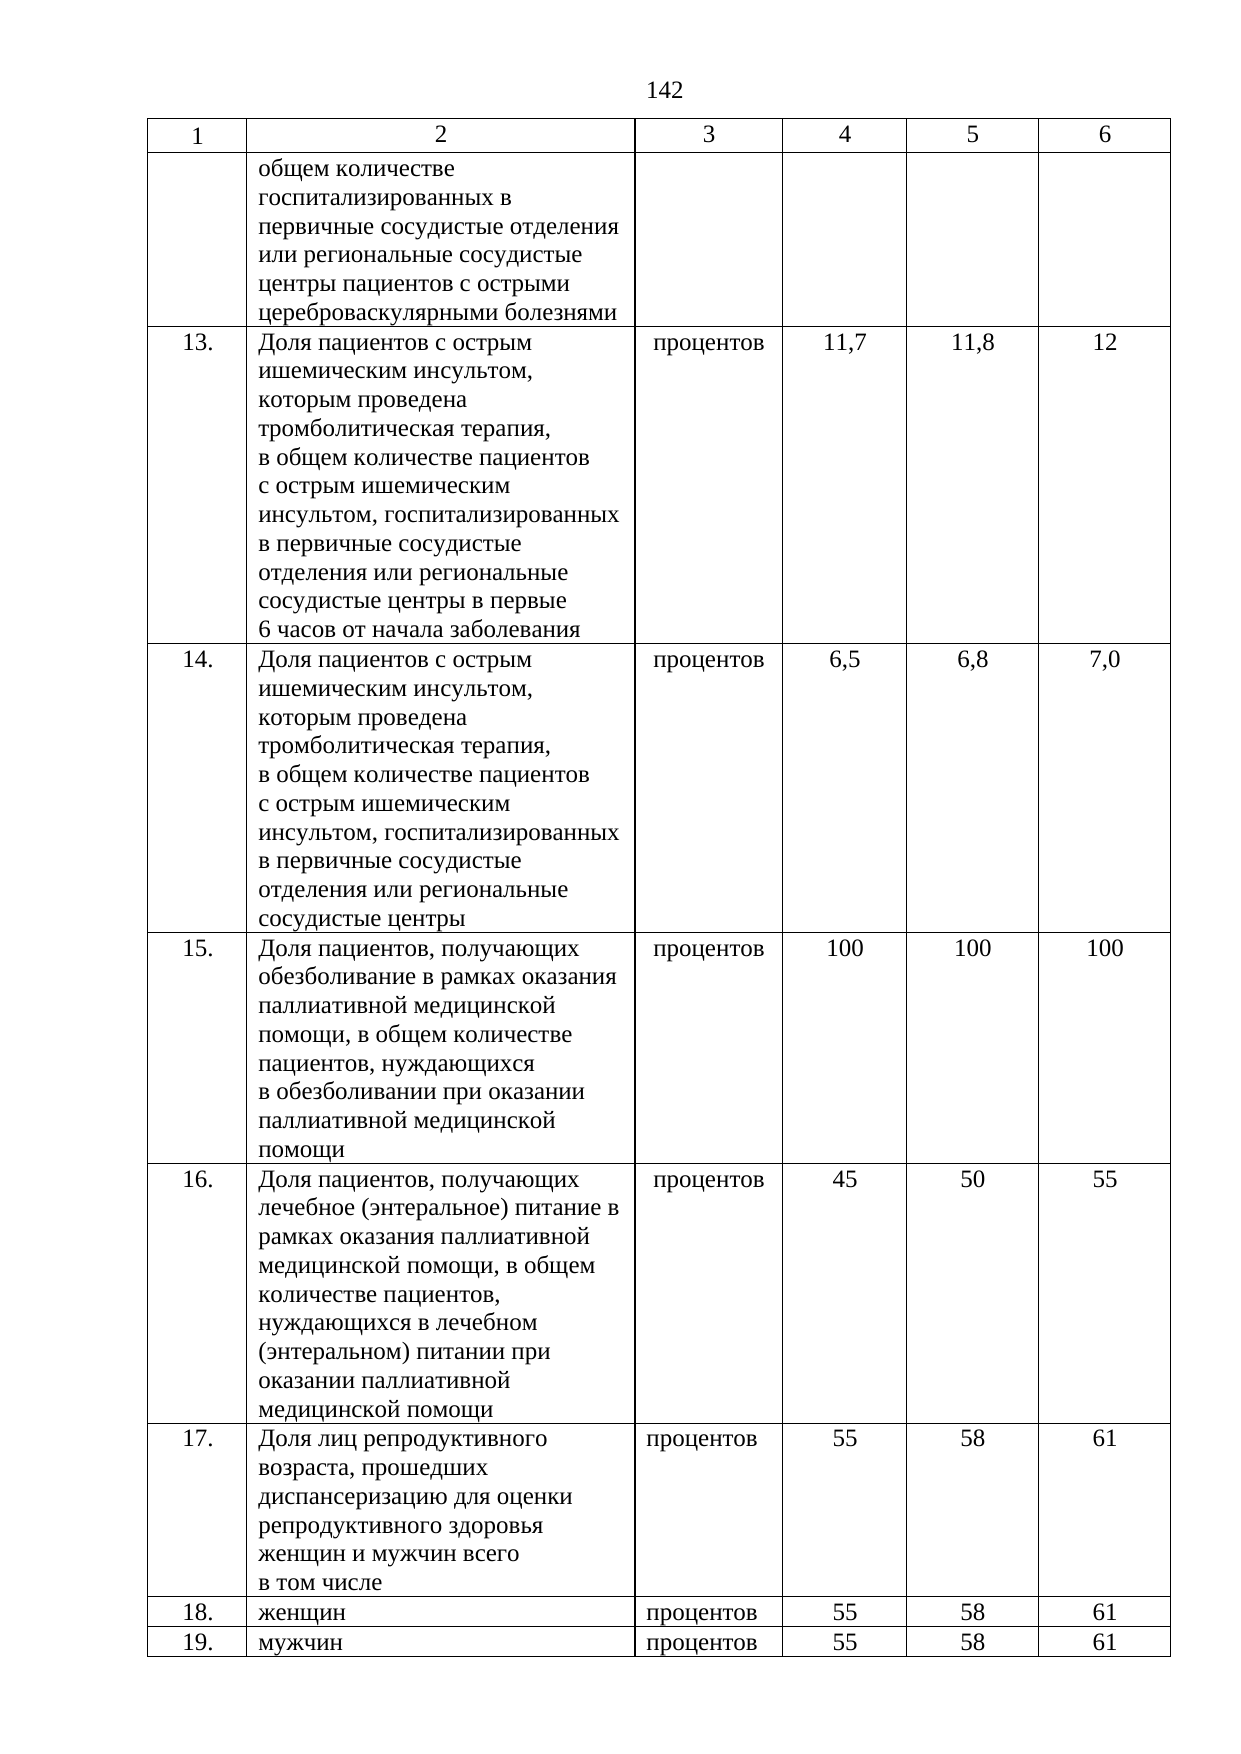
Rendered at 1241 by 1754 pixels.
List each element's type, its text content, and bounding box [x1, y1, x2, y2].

table_cell [907, 153, 1038, 326]
table_cell 6,5 [783, 644, 906, 932]
table_cell [148, 327, 246, 643]
table_cell 100 [783, 933, 906, 1163]
table_cell [783, 153, 906, 326]
table_cell процентов [636, 644, 782, 932]
table_cell [636, 153, 782, 326]
table_cell 7,0 [1039, 644, 1170, 932]
table_cell [148, 1597, 246, 1626]
table_cell 6,8 [907, 644, 1038, 932]
table_cell 45 [783, 1164, 906, 1422]
table_header 5 [907, 119, 1038, 152]
table_header 3 [636, 119, 782, 152]
table_cell 61 [1039, 1424, 1170, 1596]
table_cell 11,8 [907, 327, 1038, 643]
table_cell 61 [1039, 1627, 1170, 1656]
table_header 4 [783, 119, 906, 152]
table_cell Доля пациентов с острым ишемическим инсультом, которым проведена тромболитическая терапия, в общем количестве пациентов с острым ишемическим инсультом, госпитализированных в первичные сосудистые отделения или региональные сосудистые центры в первые 6 часов от начала заболевания [247, 327, 634, 643]
table_cell процентов [636, 1597, 782, 1626]
table_cell 100 [1039, 933, 1170, 1163]
table_cell 58 [907, 1627, 1038, 1656]
table_cell общем количестве госпитализированных в первичные сосудистые отделения или региональные сосудистые центры пациентов с острыми цереброваскулярными болезнями [247, 153, 634, 326]
table_cell процентов [636, 933, 782, 1163]
table_cell [148, 1424, 246, 1596]
table_cell 55 [783, 1597, 906, 1626]
table_cell 58 [907, 1424, 1038, 1596]
table_cell 55 [783, 1424, 906, 1596]
table_cell процентов [636, 1627, 782, 1656]
table_cell женщин [247, 1597, 634, 1626]
table_cell 11,7 [783, 327, 906, 643]
table_header 6 [1039, 119, 1170, 152]
table_cell [148, 1627, 246, 1656]
table_cell Доля лиц репродуктивного возраста, прошедших диспансеризацию для оценки репродуктивного здоровья женщин и мужчин всего в том числе [247, 1424, 634, 1596]
table_cell мужчин [247, 1627, 634, 1656]
table_cell [148, 933, 246, 1163]
table_cell Доля пациентов, получающих обезболивание в рамках оказания паллиативной медицинской помощи, в общем количестве пациентов, нуждающихся в обезболивании при оказании паллиативной медицинской помощи [247, 933, 634, 1163]
table_cell [148, 1164, 246, 1422]
table_cell 55 [1039, 1164, 1170, 1422]
table_cell 12 [1039, 327, 1170, 643]
table_cell 100 [907, 933, 1038, 1163]
table_cell процентов [636, 1164, 782, 1422]
table_header 2 [247, 119, 634, 152]
table_cell Доля пациентов, получающих лечебное (энтеральное) питание в рамках оказания паллиативной медицинской помощи, в общем количестве пациентов, нуждающихся в лечебном (энтеральном) питании при оказании паллиативной медицинской помощи [247, 1164, 634, 1422]
table_cell 58 [907, 1597, 1038, 1626]
table_cell [148, 644, 246, 932]
table_cell Доля пациентов с острым ишемическим инсультом, которым проведена тромболитическая терапия, в общем количестве пациентов с острым ишемическим инсультом, госпитализированных в первичные сосудистые отделения или региональные сосудистые центры [247, 644, 634, 932]
table_cell 55 [783, 1627, 906, 1656]
table_cell процентов [636, 327, 782, 643]
table_cell [148, 153, 246, 326]
table_cell 61 [1039, 1597, 1170, 1626]
table_header 1 [148, 119, 246, 152]
table_cell 50 [907, 1164, 1038, 1422]
table_cell [1039, 153, 1170, 326]
table_cell процентов [636, 1424, 782, 1596]
